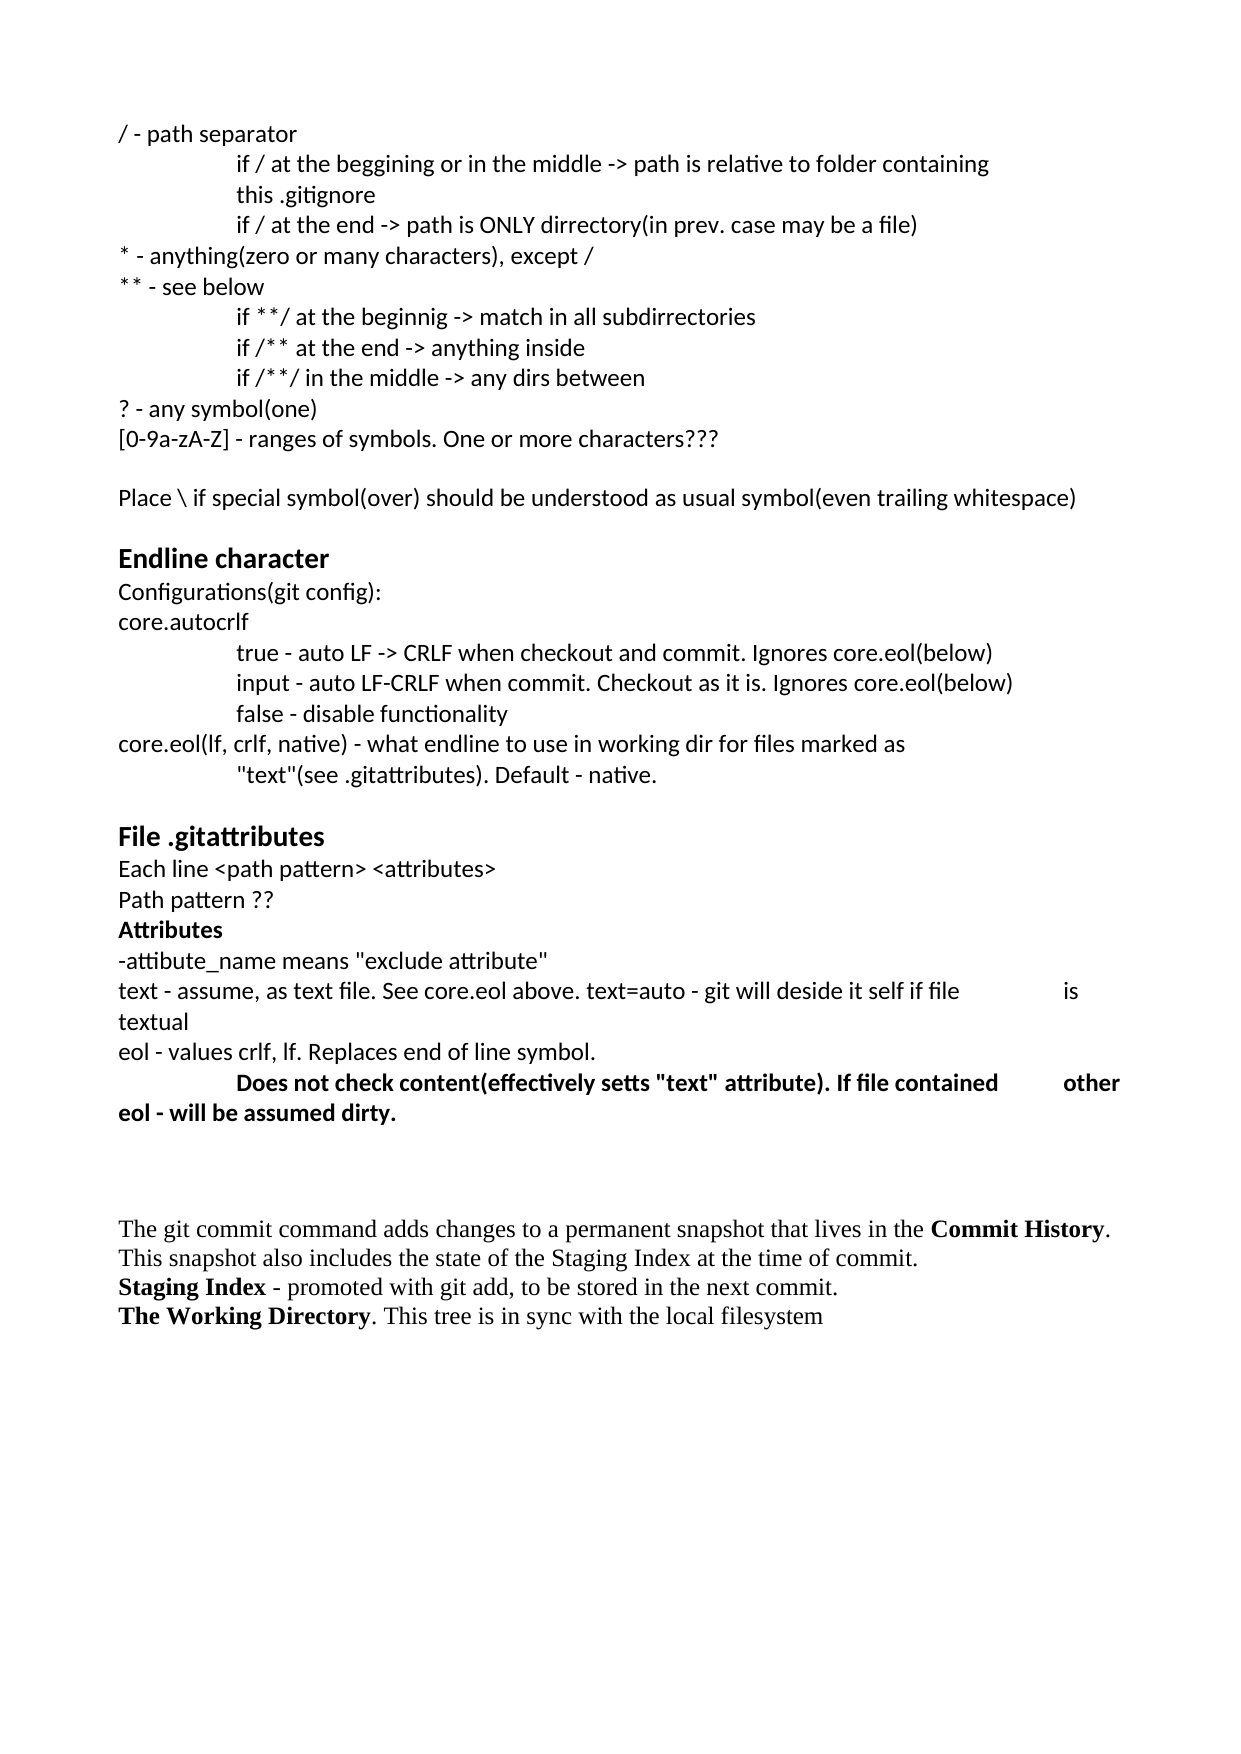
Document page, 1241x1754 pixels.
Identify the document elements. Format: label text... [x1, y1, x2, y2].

text * - anything(zero or many characters), except / [118, 240, 1122, 271]
text Path pattern ?? [118, 884, 1122, 914]
text ? - any symbol(one) [118, 393, 1122, 423]
text if **/ at the beginnig -> match in all subdirrectories [118, 301, 1122, 332]
text The git commit command adds changes to a permanent snapshot that lives in the Commit History. This snapshot also includes the state of the Staging Index at the time of commit. [118, 1214, 1122, 1272]
text if /**/ in the middle -> any dirs between [118, 362, 1122, 393]
text if / at the end -> path is ONLY dirrectory(in prev. case may be a file) [118, 210, 1122, 240]
text true - auto LF -> CRLF when checkout and commit. Ignores core.eol(below) [118, 637, 1122, 668]
text if / at the beggining or in the middle -> path is relative to folder containing this .gitignore [118, 149, 1122, 210]
text Place \ if special symbol(over) should be understood as usual symbol(even trailing whitespace) [118, 482, 1122, 512]
text ** - see below [118, 271, 1122, 301]
text core.eol(lf, crlf, native) - what endline to use in working dir for files marked as "text"(see .gitattributes). Default - native. [118, 729, 1122, 790]
text File .gitattributes [118, 818, 1122, 853]
text input - auto LF-CRLF when commit. Checkout as it is. Ignores core.eol(below) [118, 668, 1122, 698]
text The Working Directory. This tree is in sync with the local filesystem [118, 1301, 1122, 1329]
text false - disable functionality [118, 698, 1122, 729]
text Does not check content(effectively setts "text" attribute). If file contained other eol - will be assumed dirty. [118, 1067, 1122, 1128]
text eol - values crlf, lf. Replaces end of line symbol. [118, 1036, 1122, 1067]
text text - assume, as text file. See core.eol above. text=auto - git will deside it self if file is textual [118, 975, 1122, 1036]
text -attibute_name means "exclude attribute" [118, 945, 1122, 975]
text / - path separator [118, 118, 1122, 149]
text Attributes [118, 914, 1122, 945]
text if /** at the end -> anything inside [118, 332, 1122, 362]
text core.autocrlf [118, 607, 1122, 637]
text Staging Index - promoted with git add, to be stored in the next commit. [118, 1272, 1122, 1301]
text Endline character [118, 540, 1122, 576]
text [0-9a-zA-Z] - ranges of symbols. One or more characters??? [118, 423, 1122, 454]
text Configurations(git config): [118, 576, 1122, 607]
text Each line <path pattern> <attributes> [118, 853, 1122, 884]
